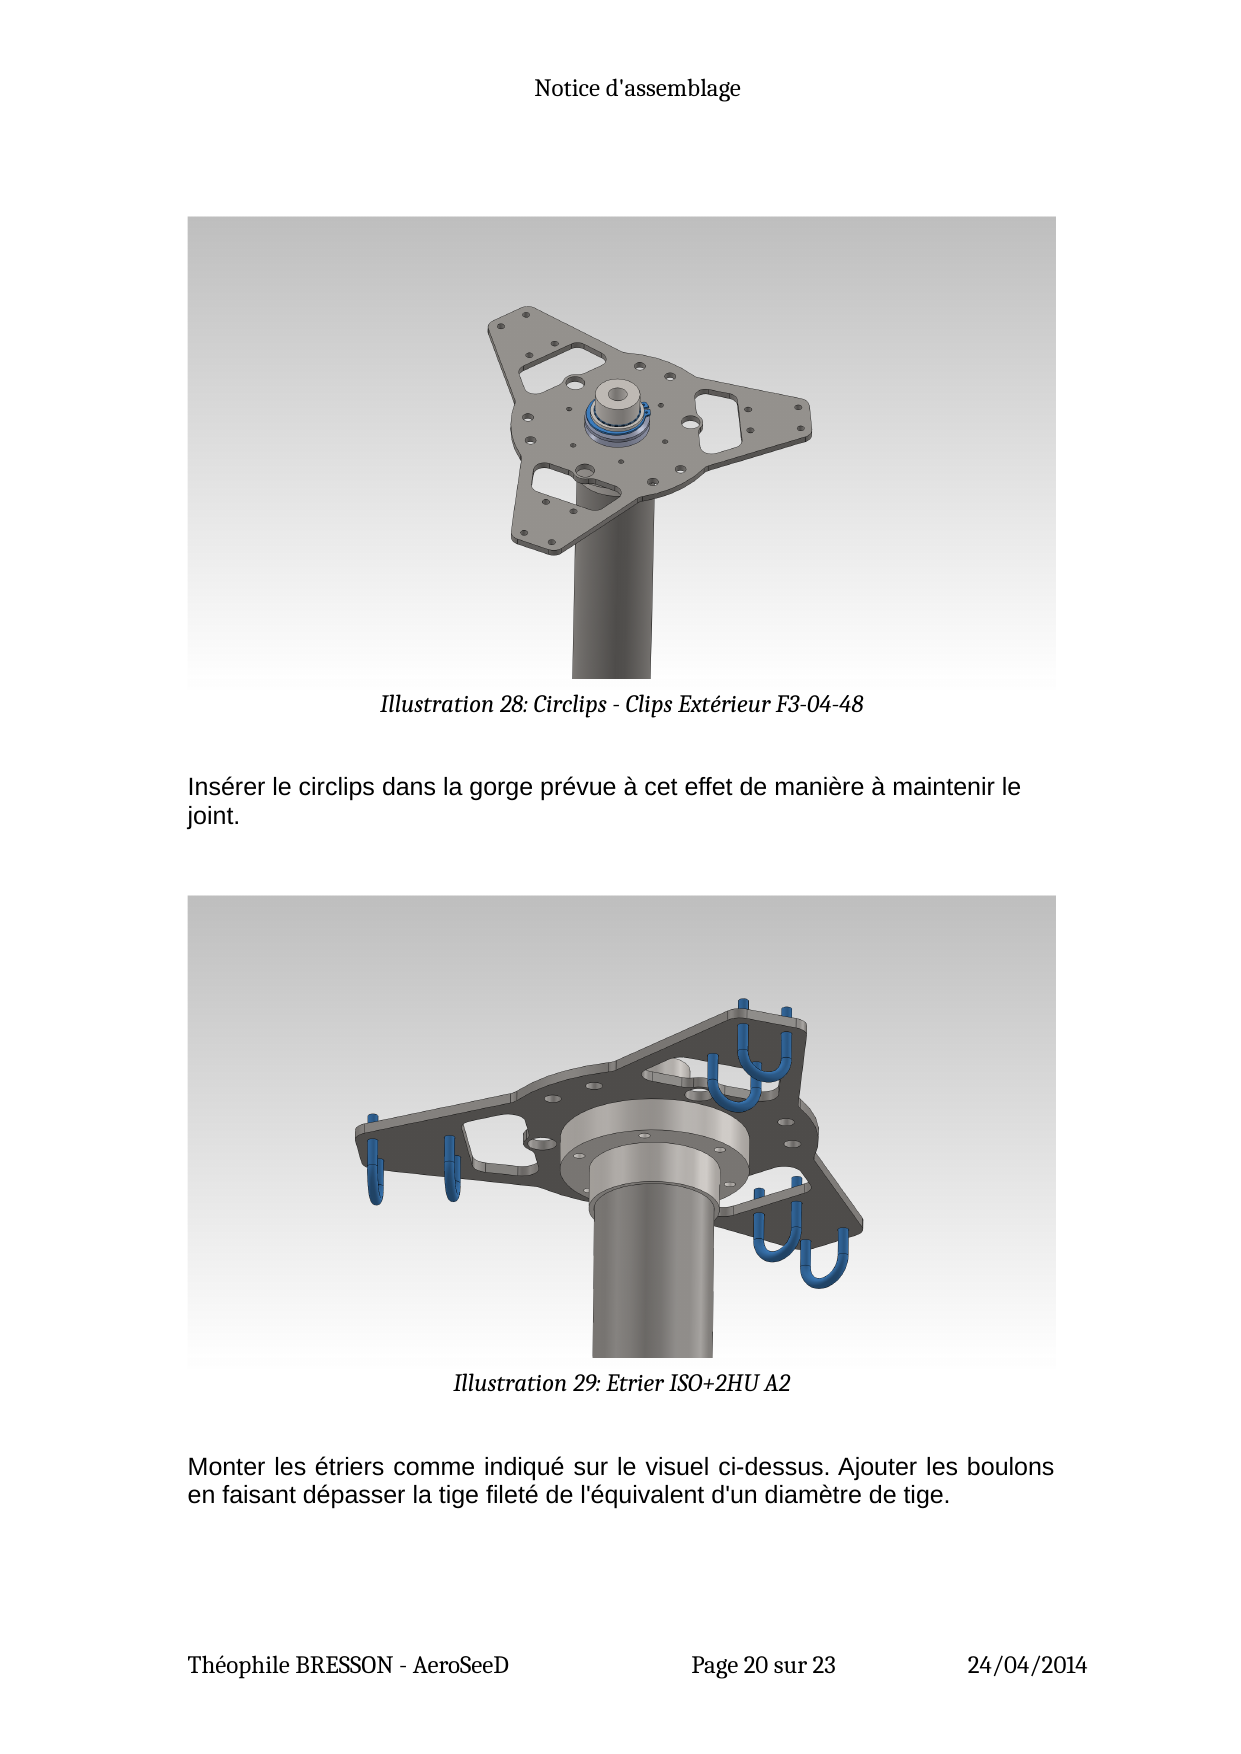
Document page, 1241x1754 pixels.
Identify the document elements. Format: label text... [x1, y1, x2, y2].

text Monter les étriers comme indiqué sur le visuel ci-dessus. Ajouter les boulons en faisant dépasser la tige fileté de l'équivalent d'un diamètre de tige. [187, 1451, 1056, 1509]
text Illustration 29: Etrier ISO+2HU A2 [187, 1369, 1056, 1398]
text Insérer le circlips dans la gorge prévue à cet effet de manière à maintenir le joint. [187, 772, 1056, 829]
picture [187, 216, 1056, 690]
text Illustration 28: Circlips - Clips Extérieur F3-04-48 [187, 690, 1056, 718]
picture [187, 895, 1056, 1369]
